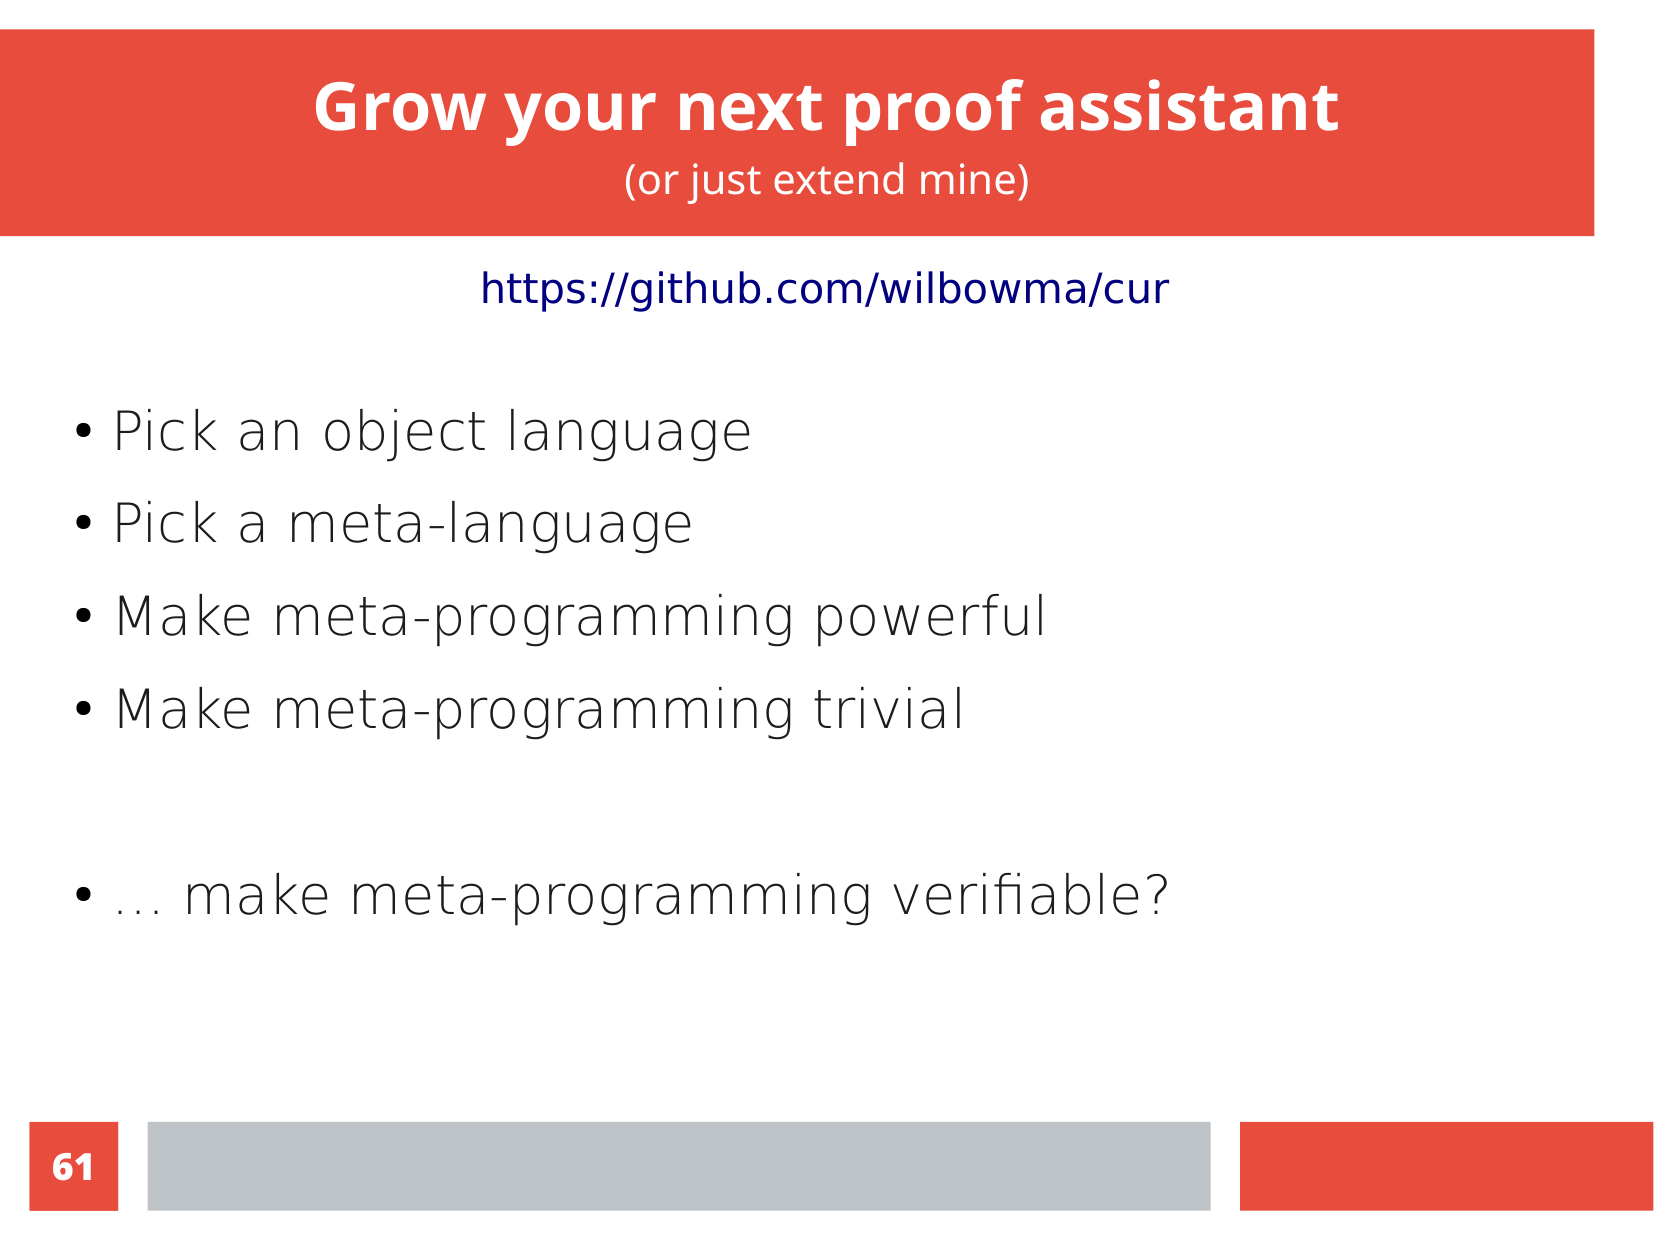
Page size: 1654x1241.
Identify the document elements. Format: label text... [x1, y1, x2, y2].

list Pick an object language Pick a meta-language Make meta-programming powerful Make meta-programming trivial … make meta-programming verifiable? [59, 324, 1565, 1093]
title Grow your next proof assistant (or just extend mine) [59, 59, 1595, 207]
text_box https://github.com/wilbowma/cur [465, 257, 1186, 322]
